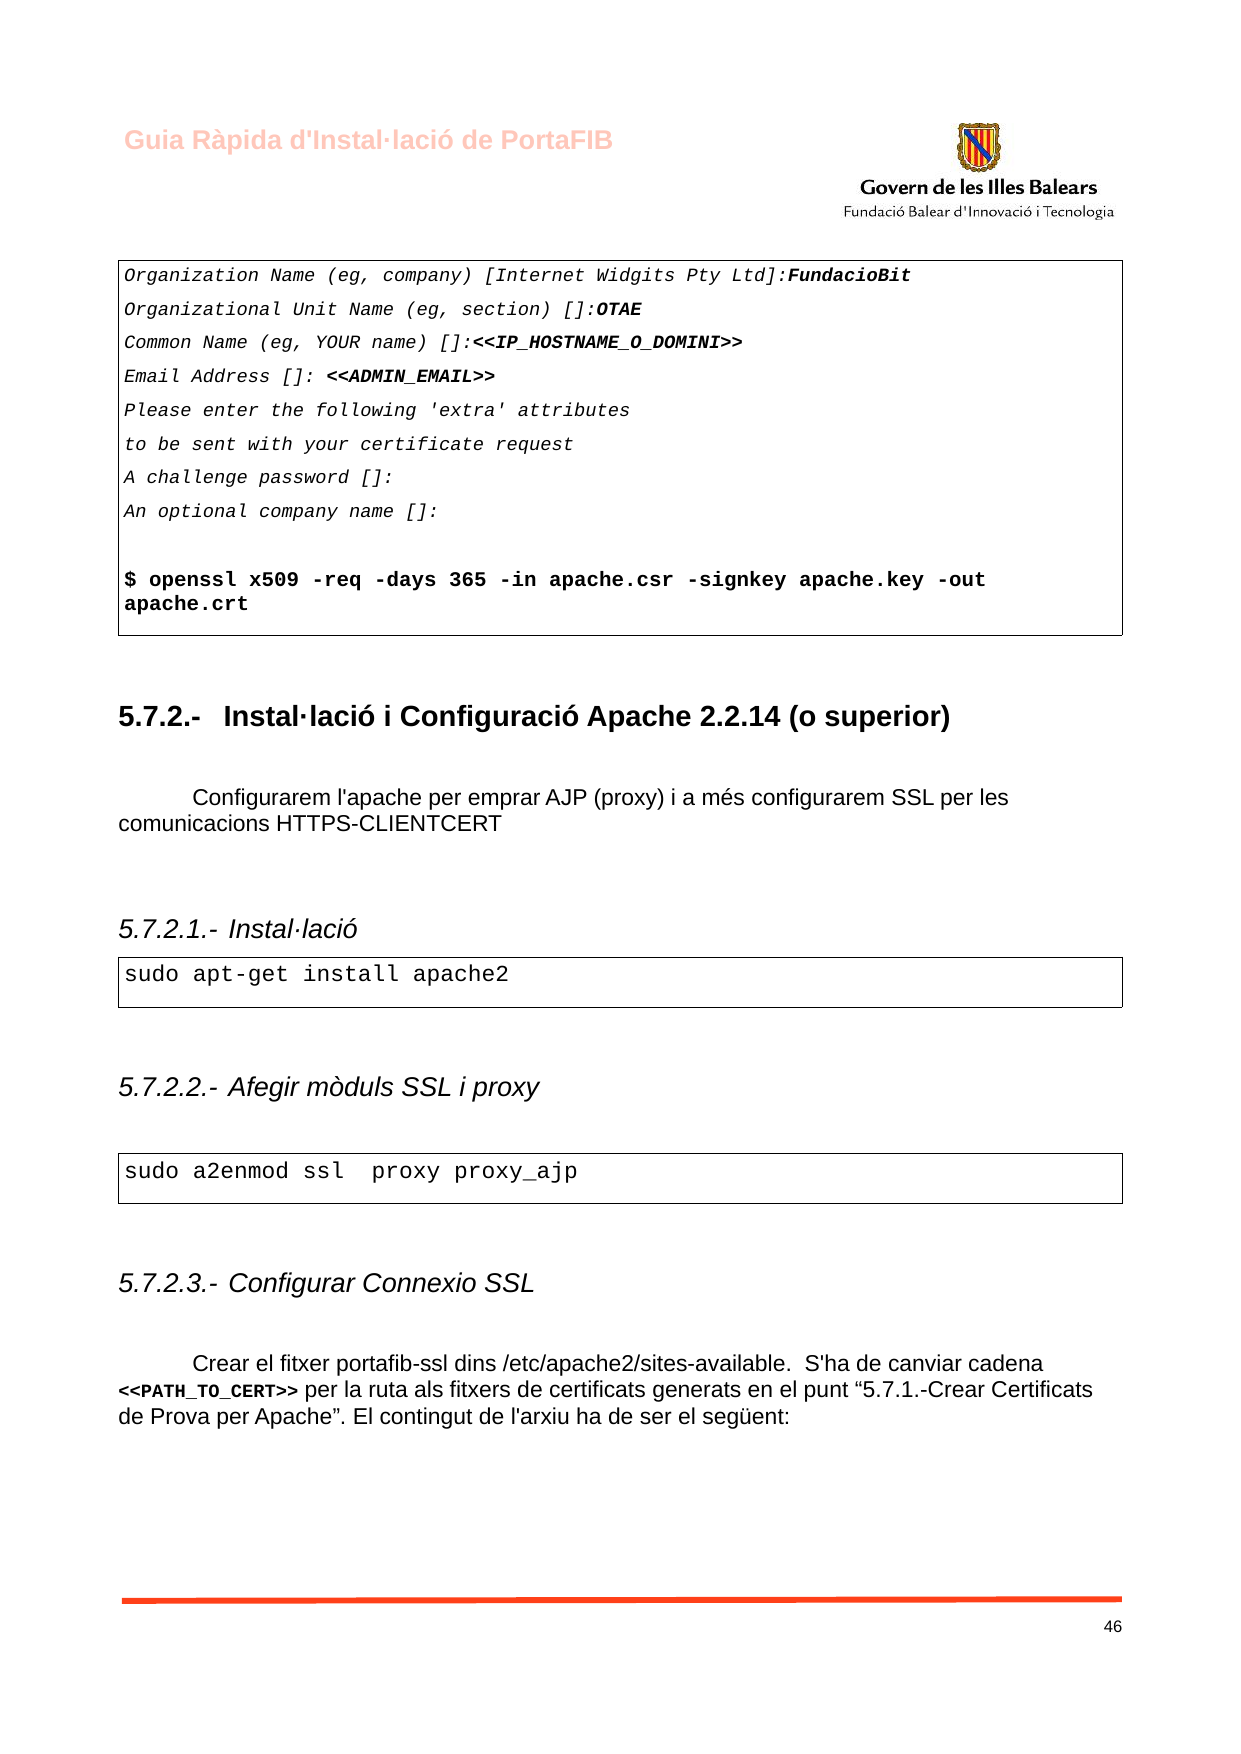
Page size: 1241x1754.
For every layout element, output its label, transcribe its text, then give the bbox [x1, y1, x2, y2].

subtitle Instal·lació i Configuració Apache 2.2.14 (o superior) [118, 699, 1122, 732]
subtitle Configurar Connexio SSL [118, 1267, 1122, 1298]
table_header Organization Name (eg, company) [Internet Widgits Pty Ltd]:FundacioBit Organizational Unit Name (eg, section) []:OTAE Common Name (eg, YOUR name) []:<<IP_HOSTNAME_O_DOMINI>> Email Address []: <<ADMIN_EMAIL>> Please enter the following 'extra' attributes to be sent with your certificate request A challenge password []: An optional company name []: $ openssl x509 -req -days 365 -in apache.csr -signkey apache.key -out apache.crt [119, 261, 1122, 635]
subtitle Afegir mòduls SSL i proxy [118, 1071, 1122, 1102]
table_header sudo a2enmod ssl proxy proxy_ajp [119, 1154, 1122, 1203]
table_header sudo apt-get install apache2 [119, 958, 1122, 1007]
subtitle Instal·lació [118, 913, 1122, 944]
text Configurarem l'apache per emprar AJP (proxy) i a més configurarem SSL per les comunicacions HTTPS-CLIENTCERT [118, 784, 1122, 837]
picture [840, 123, 1117, 220]
text Crear el fitxer portafib-ssl dins /etc/apache2/sites-available. S'ha de canviar cadena <<PATH_TO_CERT>> per la ruta als fitxers de certificats generats en el punt “5.7.1.-Crear Certificats de Prova per Apache”. El contingut de l'arxiu ha de ser el següent: [118, 1350, 1122, 1429]
